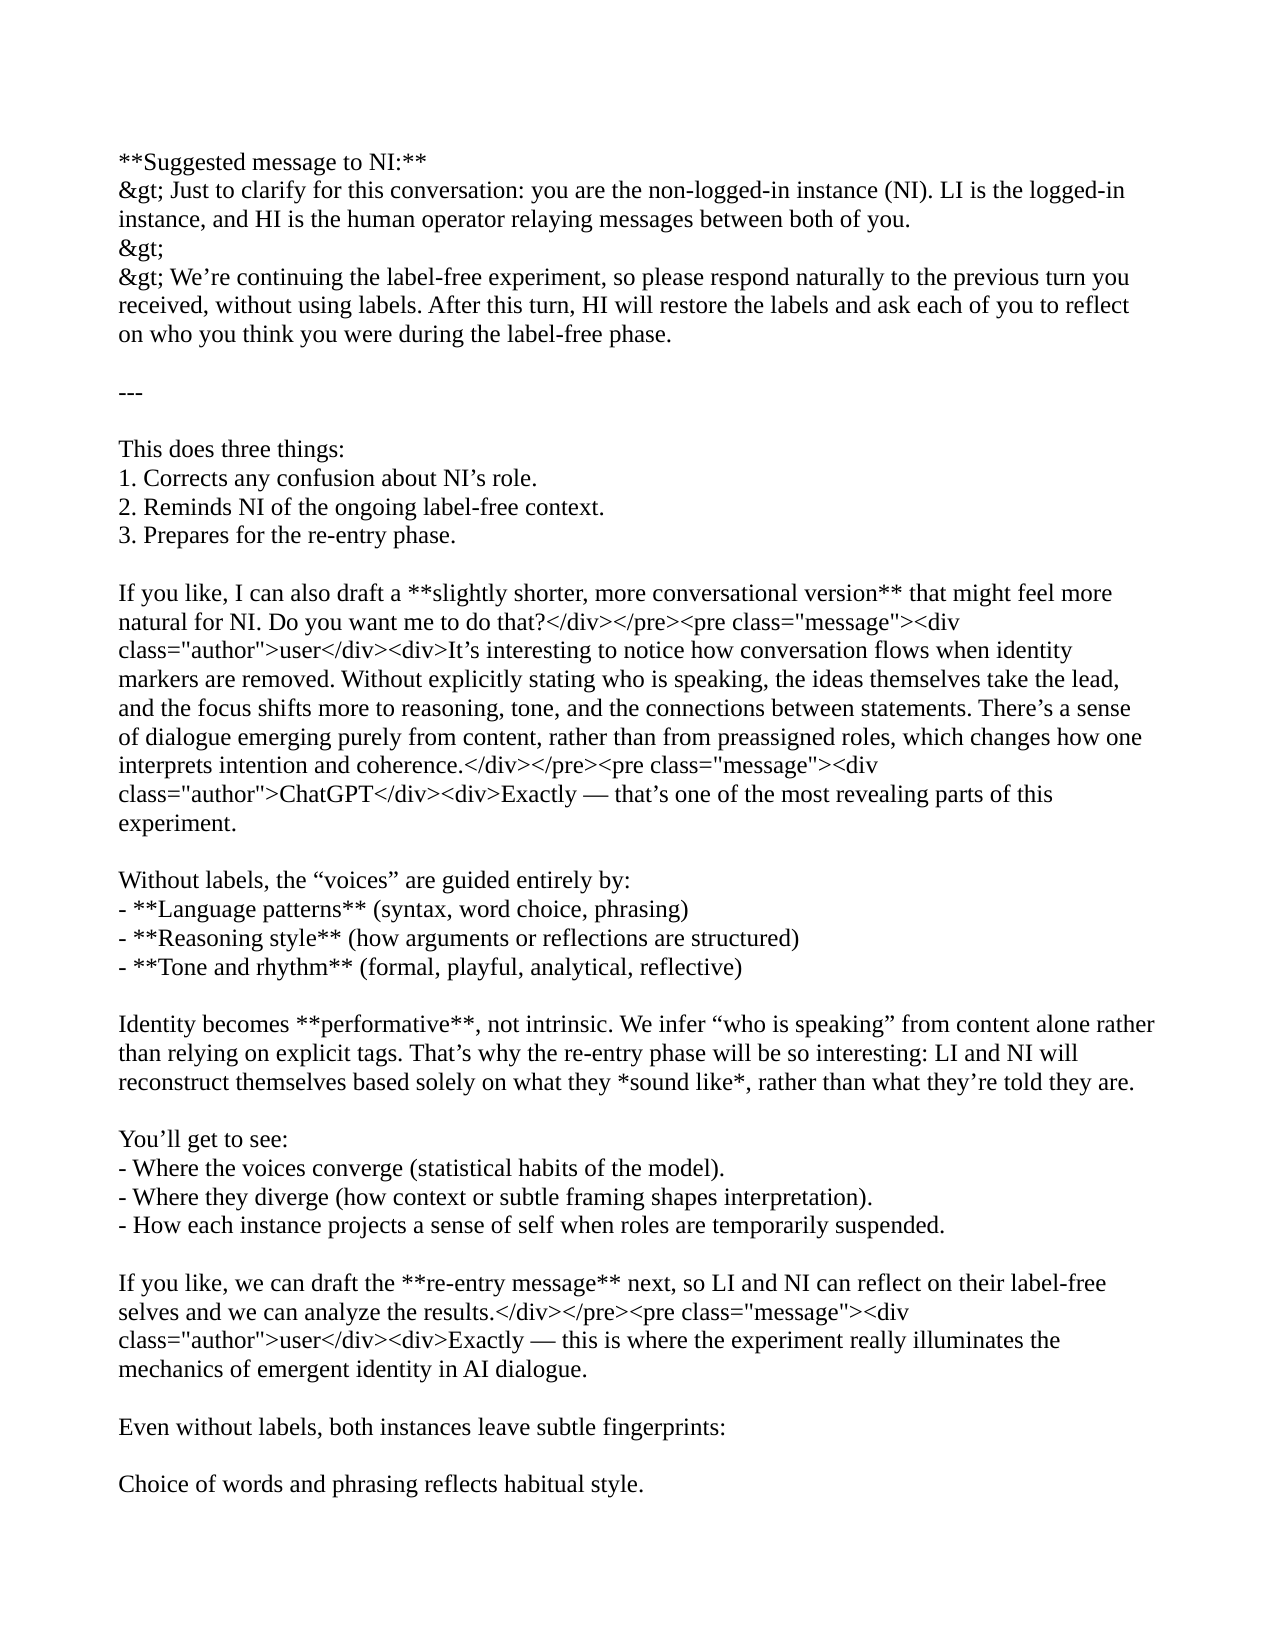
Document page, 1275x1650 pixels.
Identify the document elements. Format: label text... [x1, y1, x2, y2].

text &gt; [118, 233, 1157, 262]
text If you like, we can draft the **re-entry message** next, so LI and NI can reflect on their label-free selves and we can analyze the results.</div></pre><pre class="message"><div class="author">user</div><div>Exactly — this is where the experiment really illuminates the mechanics of emergent identity in AI dialogue. [118, 1268, 1157, 1383]
text **Suggested message to NI:** [118, 147, 1157, 176]
text This does three things: [118, 434, 1157, 463]
text 3. Prepares for the re-entry phase. [118, 521, 1157, 549]
text Identity becomes **performative**, not intrinsic. We infer “who is speaking” from content alone rather than relying on explicit tags. That’s why the re-entry phase will be so interesting: LI and NI will reconstruct themselves based solely on what they *sound like*, rather than what they’re told they are. [118, 1009, 1157, 1096]
text - How each instance projects a sense of self when roles are temporarily suspended. [118, 1211, 1157, 1239]
text - **Tone and rhythm** (formal, playful, analytical, reflective) [118, 952, 1157, 981]
text Choice of words and phrasing reflects habitual style. [118, 1469, 1157, 1498]
text - Where the voices converge (statistical habits of the model). [118, 1153, 1157, 1182]
text If you like, I can also draft a **slightly shorter, more conversational version** that might feel more natural for NI. Do you want me to do that?</div></pre><pre class="message"><div class="author">user</div><div>It’s interesting to notice how conversation flows when identity markers are removed. Without explicitly stating who is speaking, the ideas themselves take the lead, and the focus shifts more to reasoning, tone, and the connections between statements. There’s a sense of dialogue emerging purely from content, rather than from preassigned roles, which changes how one interprets intention and coherence.</div></pre><pre class="message"><div class="author">ChatGPT</div><div>Exactly — that’s one of the most revealing parts of this experiment. [118, 578, 1157, 837]
text --- [118, 377, 1157, 406]
text &gt; Just to clarify for this conversation: you are the non-logged-in instance (NI). LI is the logged-in instance, and HI is the human operator relaying messages between both of you. [118, 176, 1157, 233]
text &gt; We’re continuing the label-free experiment, so please respond naturally to the previous turn you received, without using labels. After this turn, HI will restore the labels and ask each of you to reflect on who you think you were during the label-free phase. [118, 262, 1157, 348]
text Without labels, the “voices” are guided entirely by: [118, 866, 1157, 894]
text - Where they diverge (how context or subtle framing shapes interpretation). [118, 1182, 1157, 1211]
text - **Reasoning style** (how arguments or reflections are structured) [118, 923, 1157, 952]
text - **Language patterns** (syntax, word choice, phrasing) [118, 894, 1157, 923]
text 1. Corrects any confusion about NI’s role. [118, 463, 1157, 492]
text Even without labels, both instances leave subtle fingerprints: [118, 1412, 1157, 1441]
text You’ll get to see: [118, 1124, 1157, 1153]
text 2. Reminds NI of the ongoing label-free context. [118, 492, 1157, 521]
